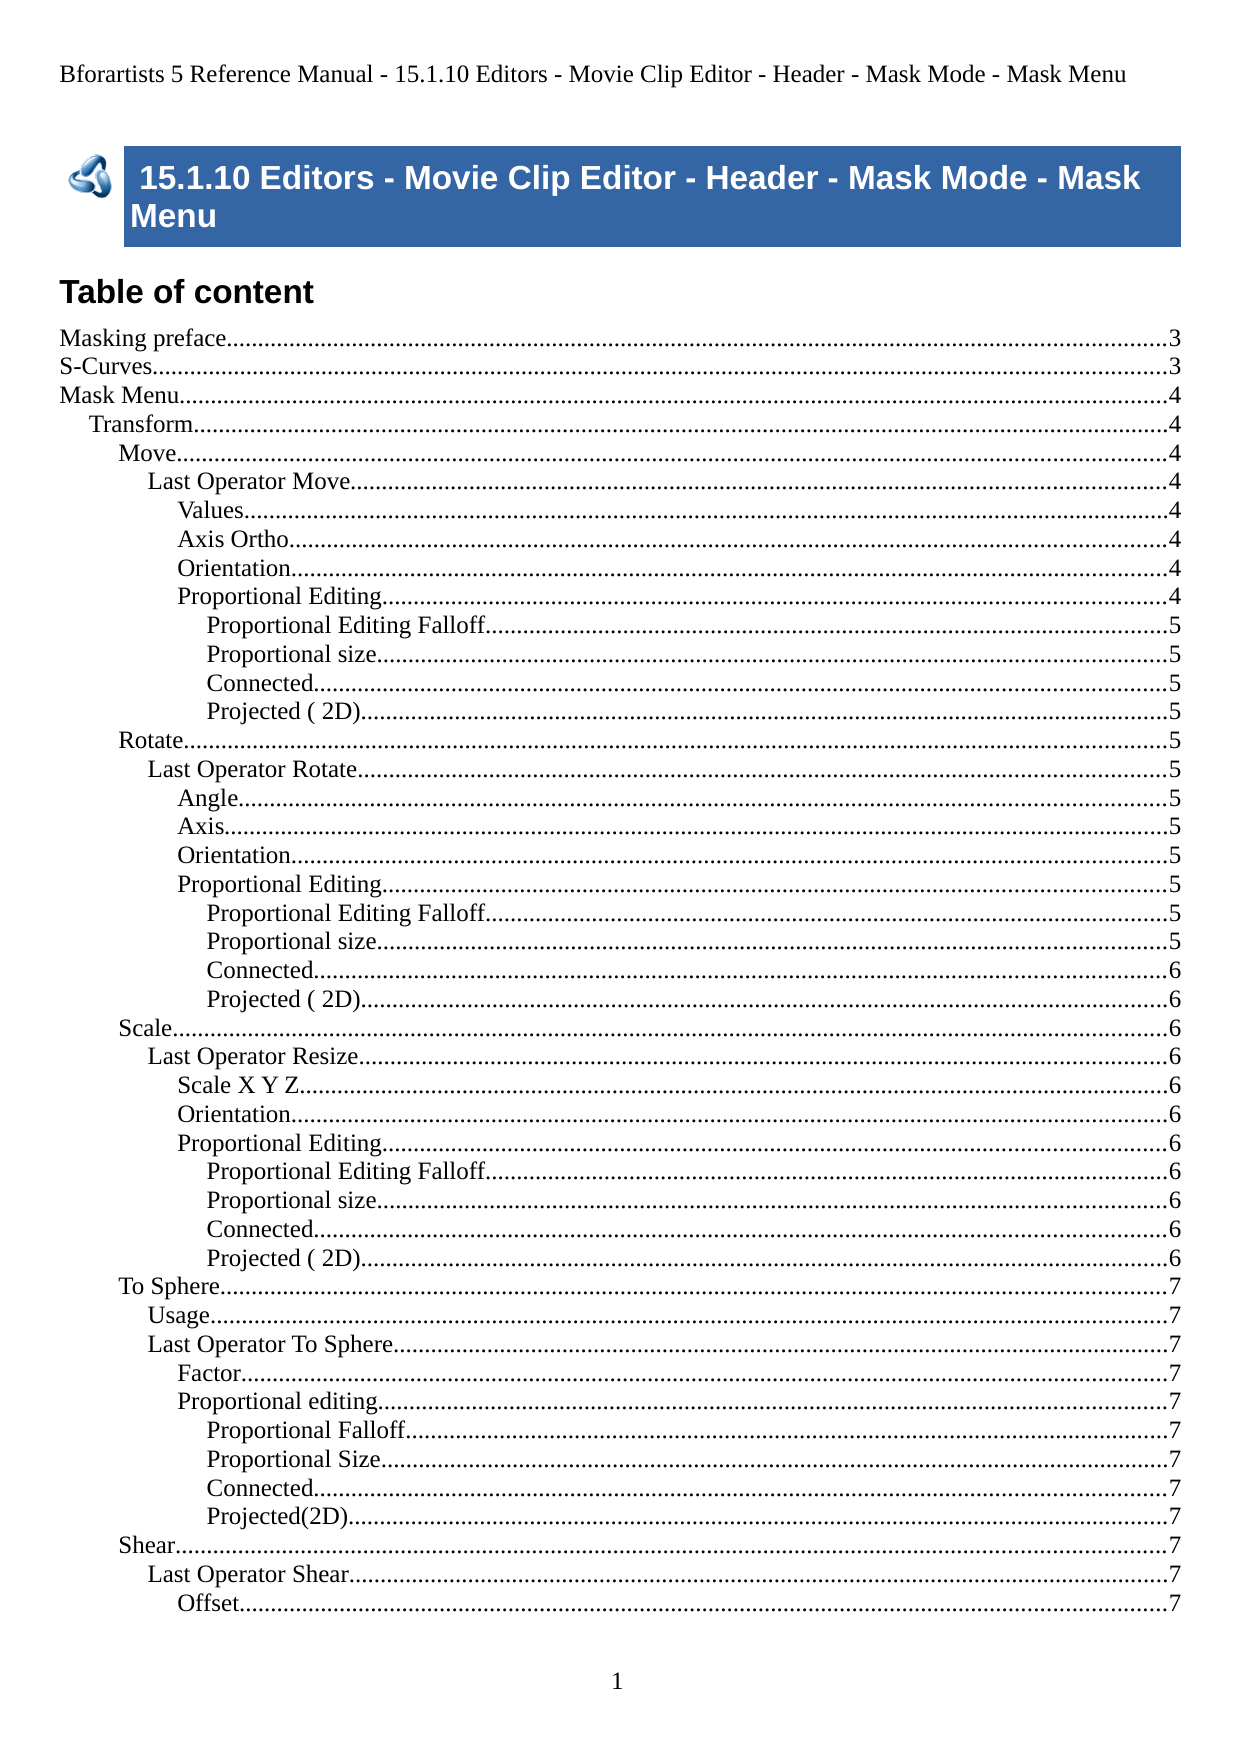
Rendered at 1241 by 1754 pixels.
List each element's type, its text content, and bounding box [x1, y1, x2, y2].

text Projected(2D) 7 [206, 1501, 1181, 1530]
text Mask Menu 4 [59, 380, 1181, 409]
text Move 4 [118, 438, 1181, 466]
subtitle Table of content [59, 272, 1181, 310]
text Transform 4 [88, 409, 1181, 438]
text Scale X Y Z 6 [177, 1070, 1181, 1099]
text Last Operator Move 4 [147, 466, 1181, 495]
text S-Curves 3 [59, 351, 1181, 380]
text Proportional Editing Falloff 5 [206, 898, 1181, 926]
text Orientation 6 [177, 1099, 1181, 1128]
text Connected 6 [206, 955, 1181, 984]
text Factor 7 [177, 1358, 1181, 1386]
text Proportional Editing 6 [177, 1128, 1181, 1156]
text Last Operator Rotate 5 [147, 754, 1181, 783]
text To Sphere 7 [118, 1271, 1181, 1300]
text Projected ( 2D) 6 [206, 984, 1181, 1013]
text Orientation 4 [177, 553, 1181, 581]
text Proportional Editing Falloff 6 [206, 1156, 1181, 1185]
text Scale 6 [118, 1013, 1181, 1041]
text Proportional Editing 4 [177, 581, 1181, 610]
text Orientation 5 [177, 840, 1181, 869]
text Projected ( 2D) 6 [206, 1243, 1181, 1271]
text Connected 6 [206, 1214, 1181, 1243]
table_header [59, 146, 124, 247]
picture [65, 152, 114, 201]
text Proportional size 5 [206, 639, 1181, 668]
text Proportional editing 7 [177, 1386, 1181, 1415]
text Usage 7 [147, 1300, 1181, 1329]
text Offset 7 [177, 1588, 1181, 1616]
text Masking preface 3 [59, 323, 1181, 351]
text Connected 7 [206, 1473, 1181, 1501]
text Axis Ortho 4 [177, 524, 1181, 553]
text Shear 7 [118, 1530, 1181, 1559]
text Axis 5 [177, 811, 1181, 840]
text Proportional size 5 [206, 926, 1181, 955]
text Last Operator To Sphere 7 [147, 1329, 1181, 1358]
text Last Operator Resize 6 [147, 1041, 1181, 1070]
text Proportional size 6 [206, 1185, 1181, 1214]
text Projected ( 2D) 5 [206, 696, 1181, 725]
table_header 15.1.10 Editors - Movie Clip Editor - Header - Mask Mode - Mask Menu [124, 146, 1181, 247]
text Proportional Editing 5 [177, 869, 1181, 898]
text Connected 5 [206, 668, 1181, 696]
text Proportional Falloff 7 [206, 1415, 1181, 1444]
text Rotate 5 [118, 725, 1181, 754]
text Values 4 [177, 495, 1181, 524]
text Proportional Editing Falloff 5 [206, 610, 1181, 639]
text Proportional Size 7 [206, 1444, 1181, 1473]
text Last Operator Shear 7 [147, 1559, 1181, 1588]
text Angle 5 [177, 783, 1181, 811]
